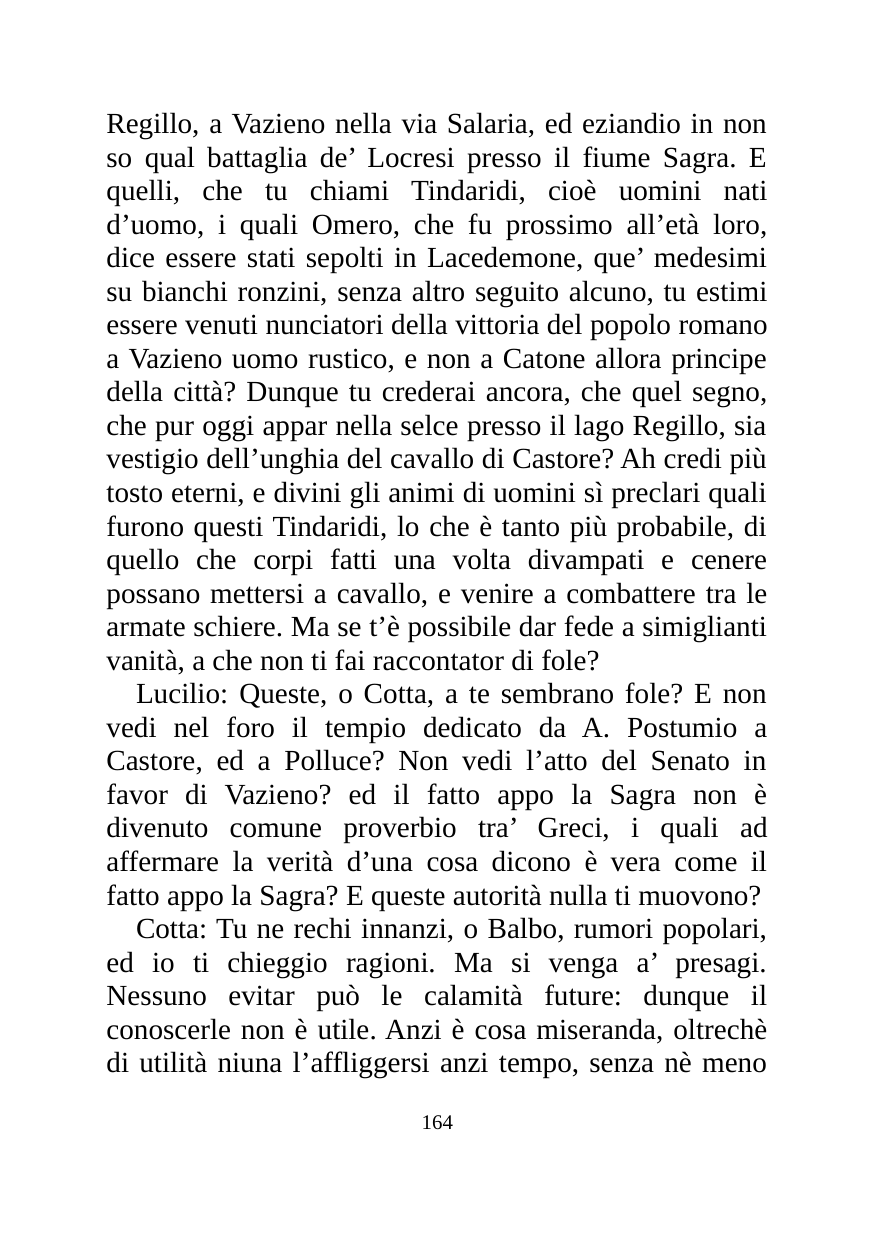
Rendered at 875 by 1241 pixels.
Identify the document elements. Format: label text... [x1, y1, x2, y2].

text Cotta: Tu ne rechi innanzi, o Balbo, rumori popolari, ed io ti chieggio ragioni. Ma si venga a’ presagi. Nessuno evitar può le calamità future: dunque il conoscerle non è utile. Anzi è cosa miseranda, oltrechè di utilità niuna l’affliggersi anzi tempo, senza nè meno [106, 911, 768, 1079]
text Regillo, a Vazieno nella via Salaria, ed eziandio in non so qual battaglia de’ Locresi presso il fiume Sagra. E quelli, che tu chiami Tindaridi, cioè uomini nati d’uomo, i quali Omero, che fu prossimo all’età loro, dice essere stati sepolti in Lacedemone, que’ medesimi su bianchi ronzini, senza altro seguito alcuno, tu estimi essere venuti nunciatori della vittoria del popolo romano a Vazieno uomo rustico, e non a Catone allora principe della città? Dunque tu crederai ancora, che quel segno, che pur oggi appar nella selce presso il lago Regillo, sia vestigio dell’unghia del cavallo di Castore? Ah credi più tosto eterni, e divini gli animi di uomini sì preclari quali furono questi Tindaridi, lo che è tanto più probabile, di quello che corpi fatti una volta divampati e cenere possano mettersi a cavallo, e venire a combattere tra le armate schiere. Ma se t’è possibile dar fede a simiglianti vanità, a che non ti fai raccontator di fole? [106, 106, 768, 676]
text Lucilio: Queste, o Cotta, a te sembrano fole? E non vedi nel foro il tempio dedicato da A. Postumio a Castore, ed a Polluce? Non vedi l’atto del Senato in favor di Vazieno? ed il fatto appo la Sagra non è divenuto comune proverbio tra’ Greci, i quali ad affermare la verità d’una cosa dicono è vera come il fatto appo la Sagra? E queste autorità nulla ti muovono? [106, 676, 768, 911]
